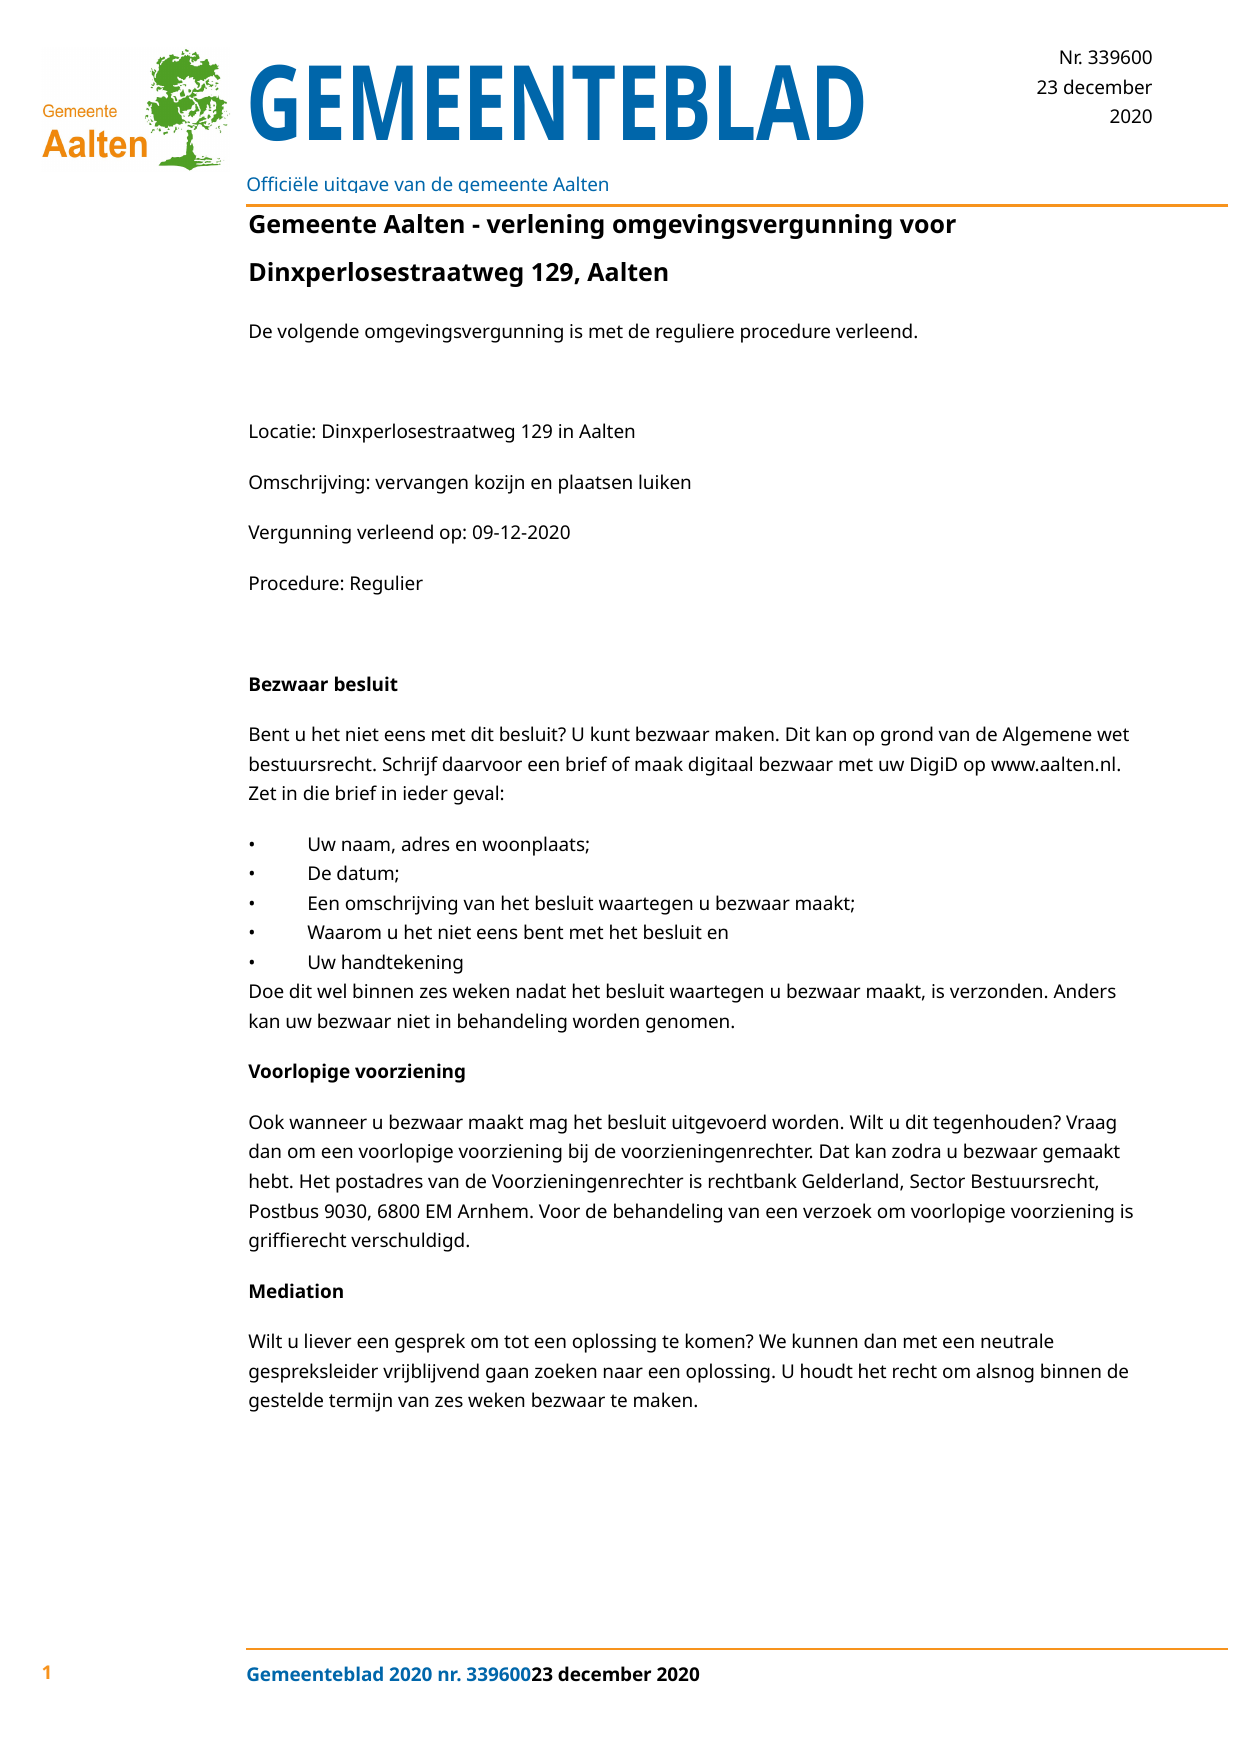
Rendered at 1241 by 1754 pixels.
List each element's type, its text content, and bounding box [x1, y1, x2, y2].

text Ook wanneer u bezwaar maakt mag het besluit uitgevoerd worden. Wilt u dit tegenhouden? Vraag dan om een voorlopige voorziening bij de voorzieningenrechter. Dat kan zodra u bezwaar gemaakt hebt. Het postadres van de Voorzieningenrechter is rechtbank Gelderland, Sector Bestuursrecht, Postbus 9030, 6800 EM Arnhem. Voor de behandeling van een verzoek om voorlopige voorziening is griffierecht verschuldigd. [248, 1109, 1152, 1253]
text Doe dit wel binnen zes weken nadat het besluit waartegen u bezwaar maakt, is verzonden. Anders kan uw bezwaar niet in behandeling worden genomen. [248, 979, 1152, 1034]
text Procedure: Regulier [248, 570, 1152, 596]
text Vergunning verleend op: 09-12-2020 [248, 519, 1152, 545]
text Voorlopige voorziening [248, 1059, 1152, 1084]
list Uw handtekening [248, 949, 1152, 975]
text Mediation [248, 1278, 1152, 1304]
list Uw naam, adres en woonplaats; [248, 831, 1152, 857]
text Bezwaar besluit [248, 671, 1152, 697]
list De datum; [248, 860, 1152, 886]
list Een omschrijving van het besluit waartegen u bezwaar maakt; [248, 890, 1152, 916]
text Locatie: Dinxperlosestraatweg 129 in Aalten [248, 419, 1152, 444]
text De volgende omgevingsvergunning is met de reguliere procedure verleend. [248, 318, 1152, 344]
text Omschrijving: vervangen kozijn en plaatsen luiken [248, 469, 1152, 495]
text Bent u het niet eens met dit besluit? U kunt bezwaar maken. Dit kan op grond van de Algemene wet bestuursrecht. Schrijf daarvoor een brief of maak digitaal bezwaar met uw DigiD op www.aalten.nl. Zet in die brief in ieder geval: [248, 721, 1152, 806]
text Gemeente Aalten - verlening omgevingsvergunning voor Dinxperlosestraatweg 129, Aalten [248, 207, 1152, 288]
text Wilt u liever een gesprek om tot een oplossing te komen? We kunnen dan met een neutrale gespreksleider vrijblijvend gaan zoeken naar een oplossing. U houdt het recht om alsnog binnen de gestelde termijn van zes weken bezwaar te maken. [248, 1328, 1152, 1413]
picture [41, 47, 231, 172]
list Waarom u het niet eens bent met het besluit en [248, 919, 1152, 945]
